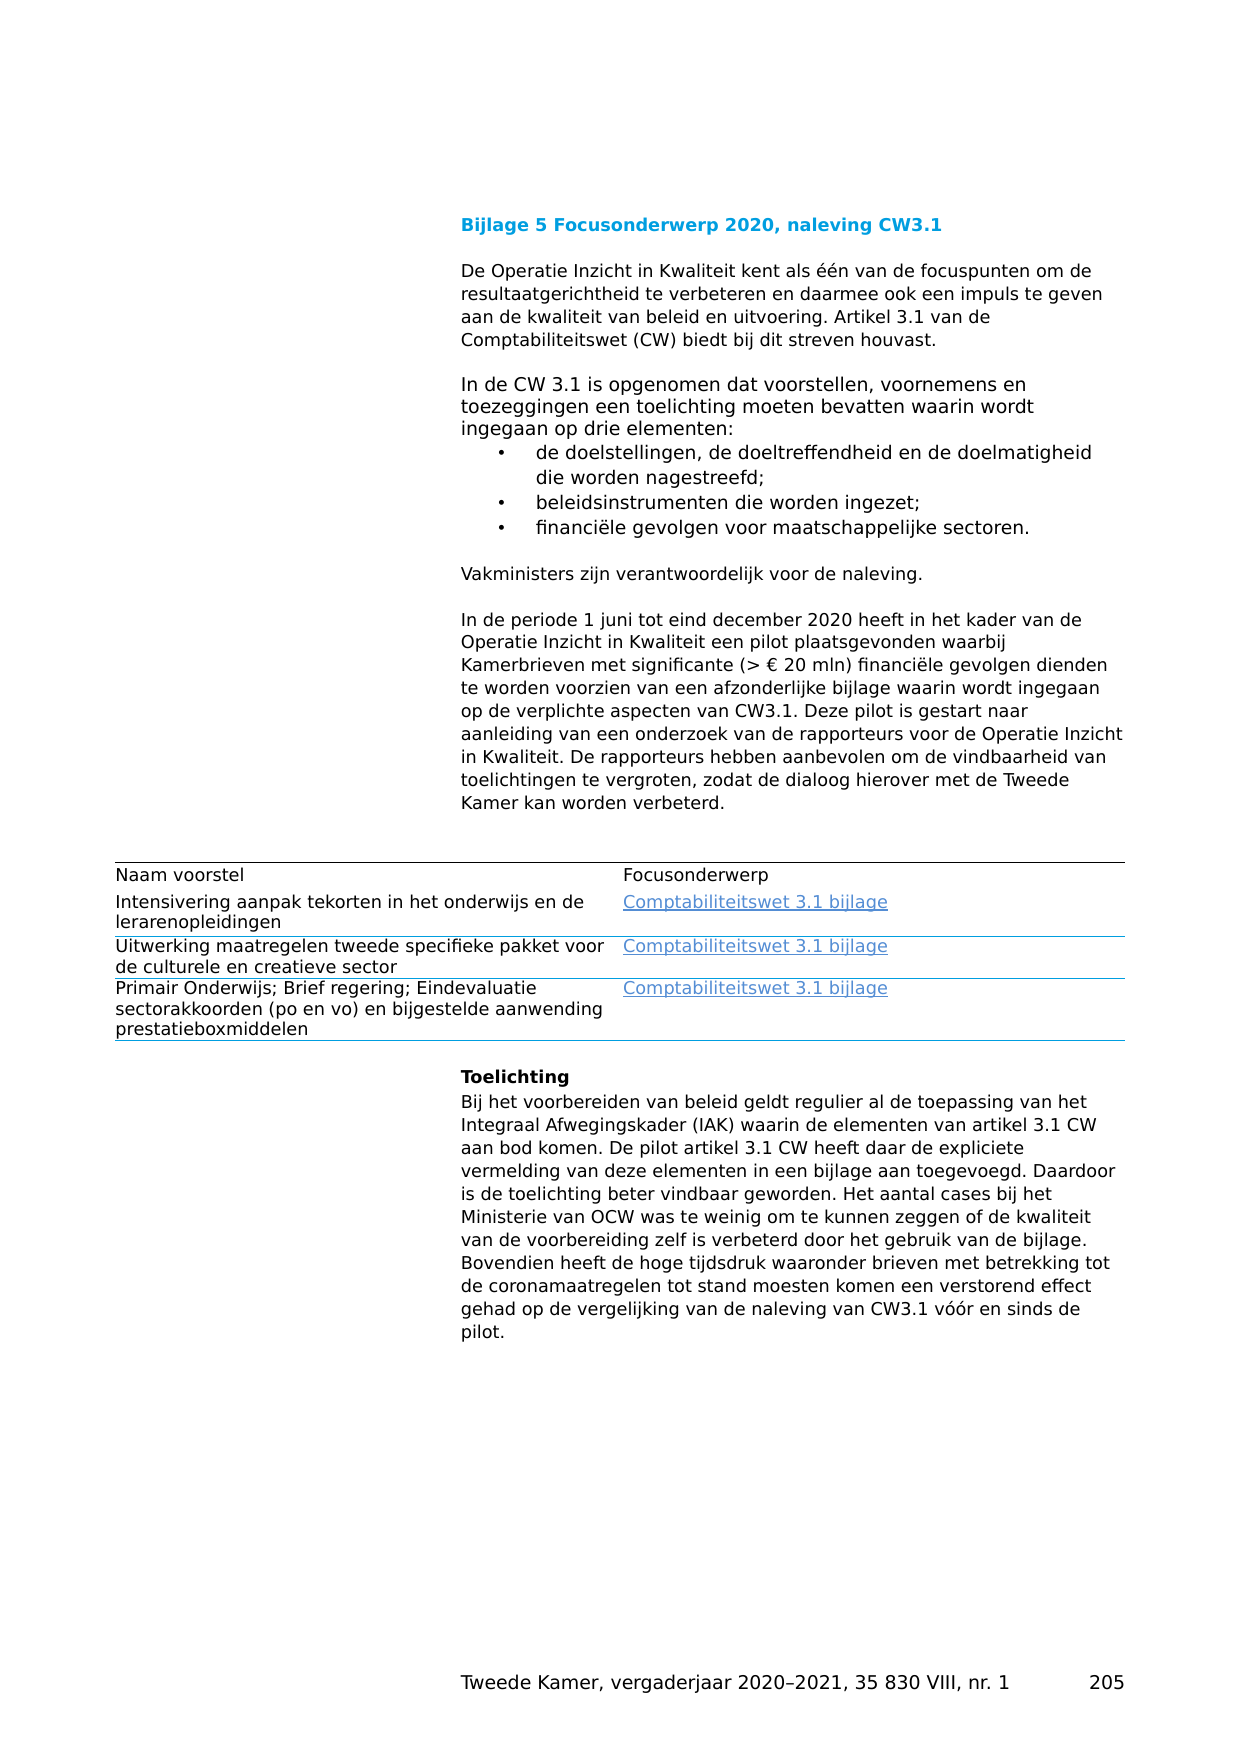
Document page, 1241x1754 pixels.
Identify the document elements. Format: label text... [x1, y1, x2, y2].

text Bij het voorbereiden van beleid geldt regulier al de toepassing van het Integraal Afwegingskader (IAK) waarin de elementen van artikel 3.1 CW aan bod komen. De pilot artikel 3.1 CW heeft daar de expliciete vermelding van deze elementen in een bijlage aan toegevoegd. Daardoor is de toelichting beter vindbaar geworden. Het aantal cases bij het Ministerie van OCW was te weinig om te kunnen zeggen of de kwaliteit van de voorbereiding zelf is verbeterd door het gebruik van de bijlage. Bovendien heeft de hoge tijdsdruk waaronder brieven met betrekking tot de coronamaatregelen tot stand moesten komen een verstorend effect gehad op de vergelijking van de naleving van CW3.1 vóór en sinds de pilot. [461, 1091, 1125, 1343]
table_header Tabel 129 Overzicht voorstellen pilot CW3.1 [115, 837, 1125, 862]
table_cell Comptabiliteitswet 3.1 bijlage [620, 979, 1125, 1040]
table_cell Focusonderwerp [620, 863, 1125, 889]
text De Operatie Inzicht in Kwaliteit kent als één van de focuspunten om de resultaatgerichtheid te verbeteren en daarmee ook een impuls te geven aan de kwaliteit van beleid en uitvoering. Artikel 3.1 van de Comptabiliteitswet (CW) biedt bij dit streven houvast. [461, 259, 1125, 351]
table_cell Primair Onderwijs; Brief regering; Eindevaluatie sectorakkoorden (po en vo) en bijgestelde aanwending prestatieboxmiddelen [115, 979, 620, 1040]
text In de CW 3.1 is opgenomen dat voorstellen, voornemens en toezeggingen een toelichting moeten bevatten waarin wordt ingegaan op drie elementen: [461, 374, 1125, 440]
list de doelstellingen, de doeltreffendheid en de doelmatigheid die worden nagestreefd; [498, 440, 1125, 490]
text Toelichting [461, 1066, 1125, 1088]
text Vakministers zijn verantwoordelijk voor de naleving. [461, 562, 1125, 585]
table_cell Comptabiliteitswet 3.1 bijlage [620, 889, 1125, 936]
list beleidsinstrumenten die worden ingezet; [498, 490, 1125, 515]
table_cell Naam voorstel [115, 863, 620, 889]
table_cell Comptabiliteitswet 3.1 bijlage [620, 937, 1125, 978]
table_cell Intensivering aanpak tekorten in het onderwijs en de lerarenopleidingen [115, 889, 620, 936]
list financiële gevolgen voor maatschappelijke sectoren. [498, 515, 1125, 540]
text In de periode 1 juni tot eind december 2020 heeft in het kader van de Operatie Inzicht in Kwaliteit een pilot plaatsgevonden waarbij Kamerbrieven met significante (> € 20 mln) financiële gevolgen dienden te worden voorzien van een afzonderlijke bijlage waarin wordt ingegaan op de verplichte aspecten van CW3.1. Deze pilot is gestart naar aanleiding van een onderzoek van de rapporteurs voor de Operatie Inzicht in Kwaliteit. De rapporteurs hebben aanbevolen om de vindbaarheid van toelichtingen te vergroten, zodat de dialoog hierover met de Tweede Kamer kan worden verbeterd. [461, 608, 1125, 814]
table_cell Uitwerking maatregelen tweede specifieke pakket voor de culturele en creatieve sector [115, 937, 620, 978]
title Bijlage 5 Focusonderwerp 2020, naleving CW3.1 [461, 213, 1125, 236]
